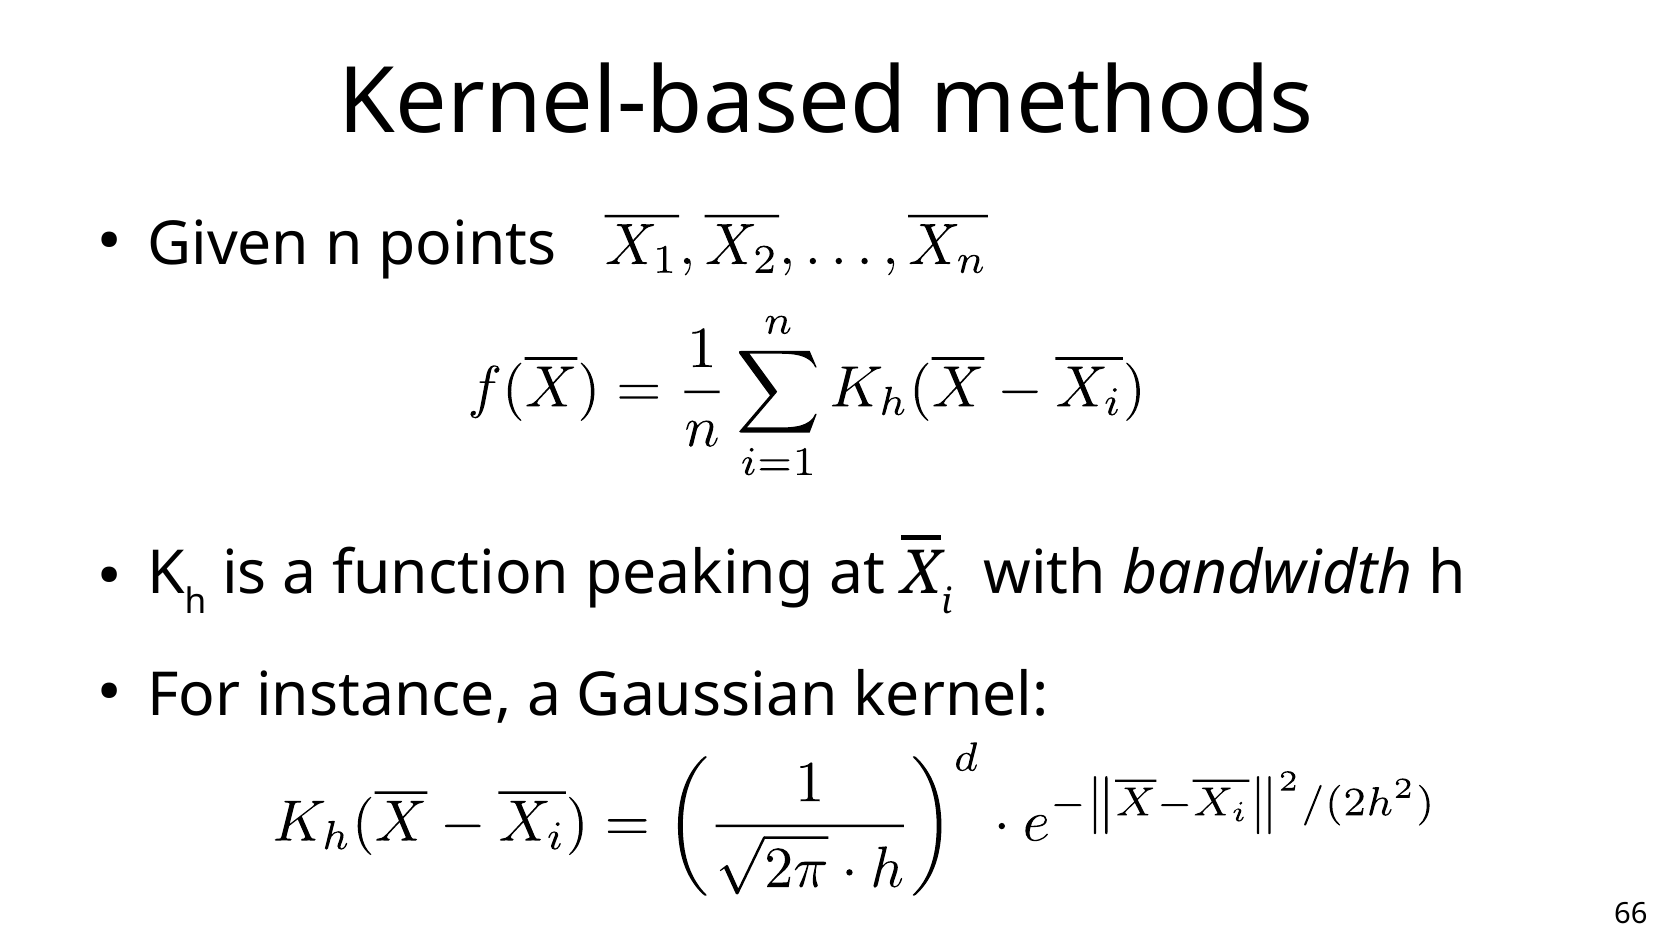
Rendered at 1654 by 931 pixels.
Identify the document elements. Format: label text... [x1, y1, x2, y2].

title Kernel-based methods [82, 1, 1571, 192]
text_box [604, 214, 988, 276]
text_box [272, 742, 1435, 896]
list Given n points Kh is a function peaking at Xi with bandwidth h For instance, a Gaussian kernel: [82, 199, 1571, 740]
text_box [467, 315, 1146, 476]
